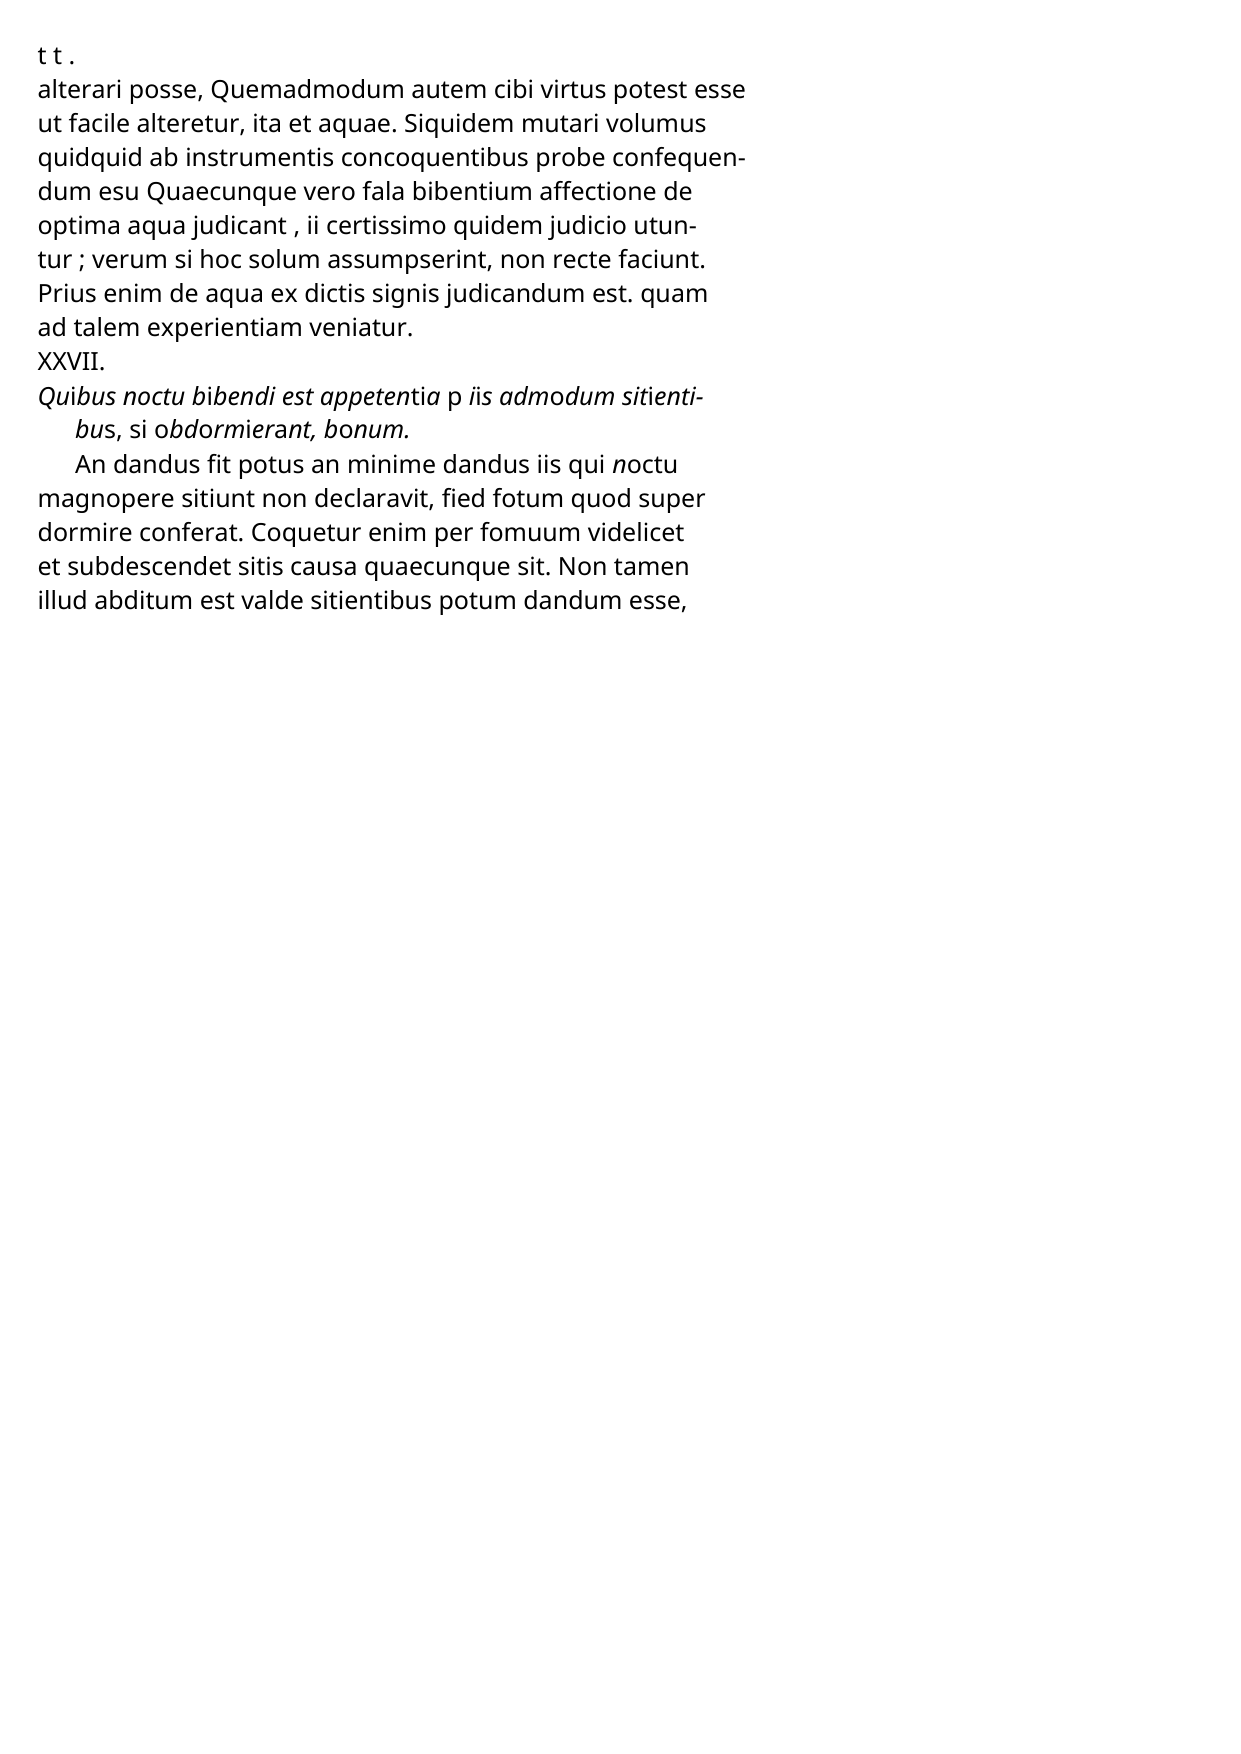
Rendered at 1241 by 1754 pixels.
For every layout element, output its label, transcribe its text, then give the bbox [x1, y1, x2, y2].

text alterari posse, Quemadmodum autem cibi virtus potest esse ut facile alteretur, ita et aquae. Siquidem mutari volumus quidquid ab instrumentis concoquentibus probe confequen- dum esu Quaecunque vero fala bibentium affectione de optima aqua judicant , ii certissimo quidem judicio utun- tur ; verum si hoc solum assumpserint, non recte faciunt. Prius enim de aqua ex dictis signis judicandum est. quam ad talem experientiam veniatur. [37, 72, 1203, 344]
text t t . [37, 37, 1203, 72]
text Quibus noctu bibendi est appetentia p iis admodum sitienti- bus, si obdormierant, bonum. [37, 378, 1203, 446]
text An dandus fit potus an minime dandus iis qui noctu magnopere sitiunt non declaravit, fied fotum quod super dormire conferat. Coquetur enim per fomuum videlicet et subdescendet sitis causa quaecunque sit. Non tamen illud abditum est valde sitientibus potum dandum esse, [37, 446, 1203, 617]
text XXVII. [37, 344, 1203, 378]
